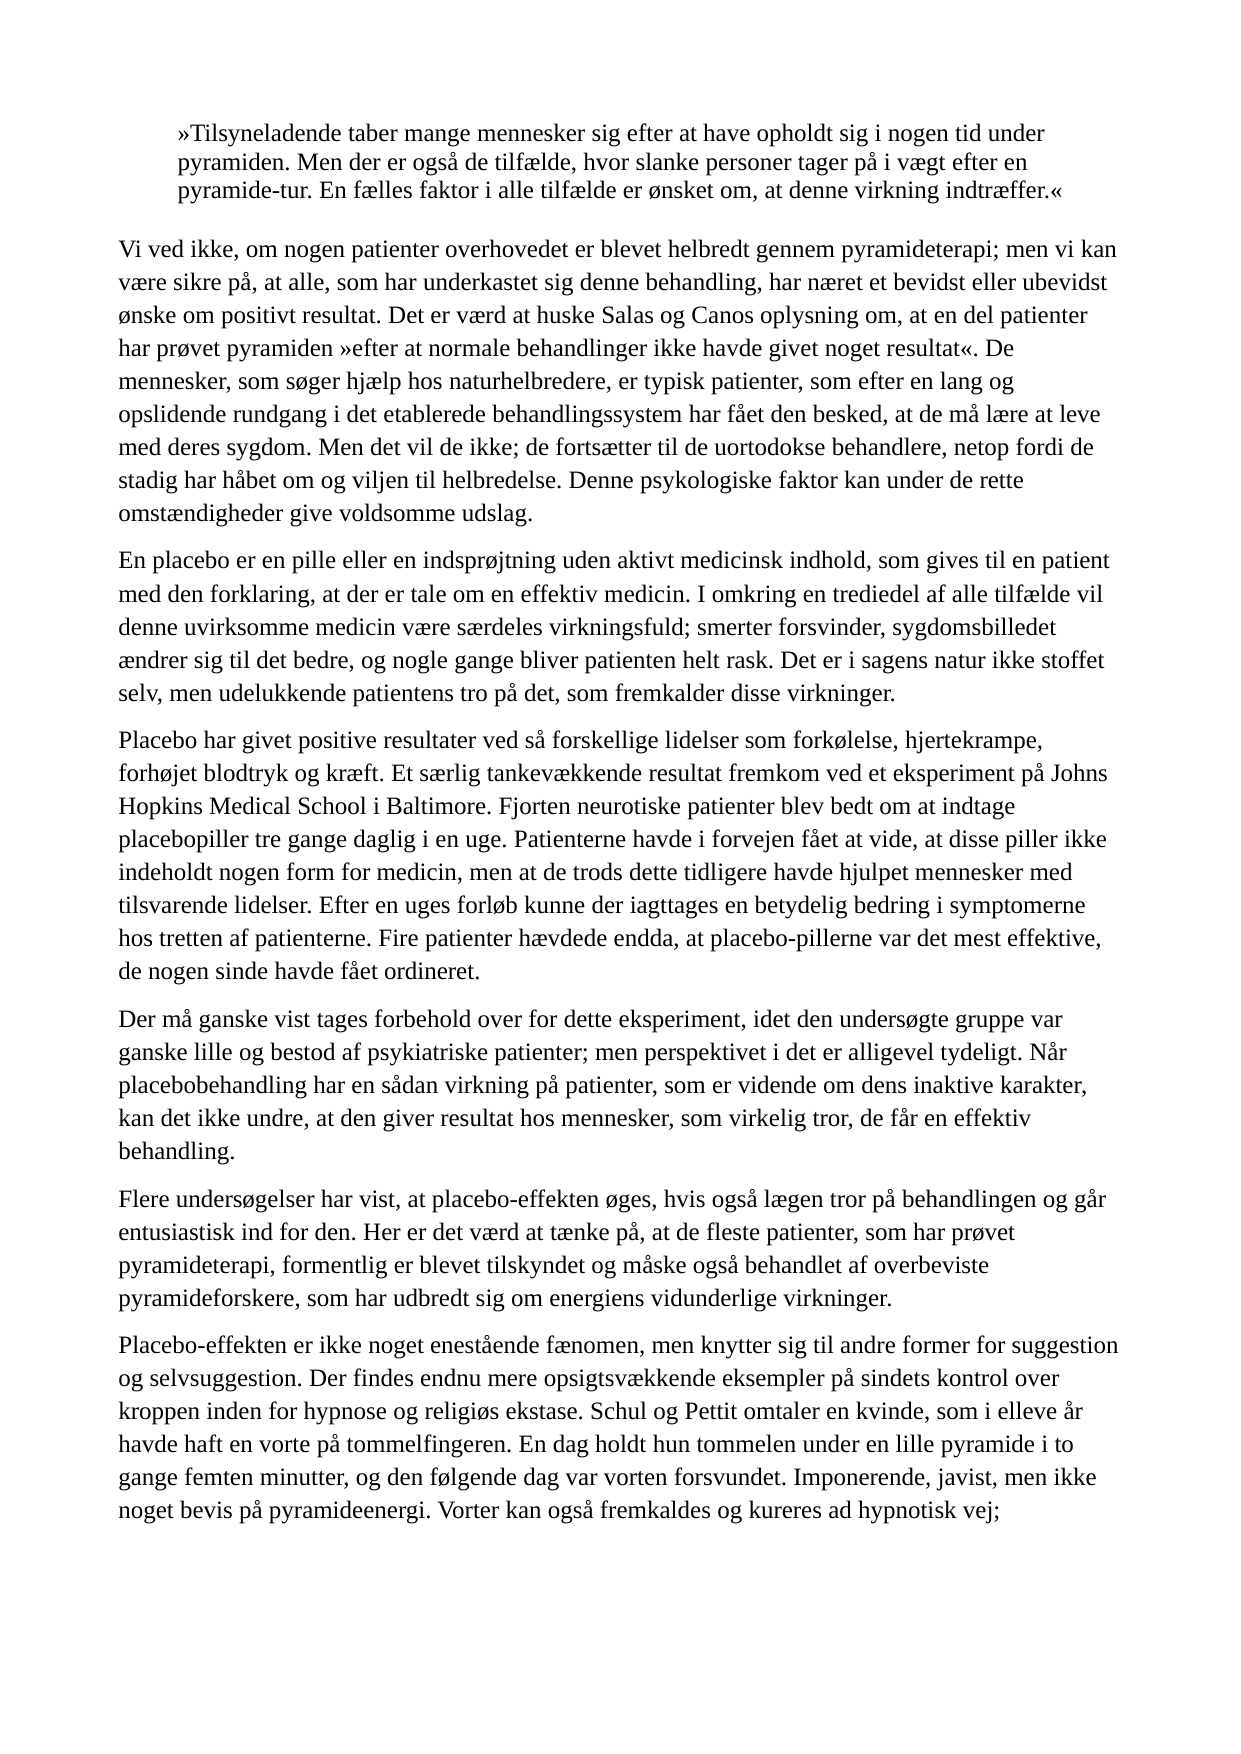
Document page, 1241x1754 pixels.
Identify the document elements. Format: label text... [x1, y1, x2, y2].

text En placebo er en pille eller en indsprøjtning uden aktivt medicinsk indhold, som gives til en patient med den forklaring, at der er tale om en effektiv medicin. I omkring en trediedel af alle tilfælde vil denne uvirksomme medicin være særdeles virkningsfuld; smerter forsvinder, sygdomsbilledet ændrer sig til det bedre, og nogle gange bliver patienten helt rask. Det er i sagens natur ikke stoffet selv, men udelukkende patientens tro på det, som fremkalder disse virkninger. [118, 546, 1122, 706]
text »Tilsyneladende taber mange mennesker sig efter at have opholdt sig i nogen tid under pyramiden. Men der er også de tilfælde, hvor slanke personer tager på i vægt efter en pyramide-tur. En fælles faktor i alle tilfælde er ønsket om, at denne virkning indtræffer.« [177, 118, 1063, 204]
text Der må ganske vist tages forbehold over for dette eksperiment, idet den undersøgte gruppe var ganske lille og bestod af psykiatriske patienter; men perspektivet i det er alligevel tydeligt. Når placebobehandling har en sådan virkning på patienter, som er vidende om dens inaktive karakter, kan det ikke undre, at den giver resultat hos mennesker, som virkelig tror, de får en effektiv behandling. [118, 1004, 1122, 1165]
text Placebo-effekten er ikke noget enestående fænomen, men knytter sig til andre former for suggestion og selvsuggestion. Der findes endnu mere opsigtsvækkende eksempler på sindets kontrol over kroppen inden for hypnose og religiøs ekstase. Schul og Pettit omtaler en kvinde, som i elleve år havde haft en vorte på tommelfingeren. En dag holdt hun tommelen under en lille pyramide i to gange femten minutter, og den følgende dag var vorten forsvundet. Imponerende, javist, men ikke noget bevis på pyramideenergi. Vorter kan også fremkaldes og kureres ad hypnotisk vej; [118, 1330, 1122, 1524]
text Placebo har givet positive resultater ved så forskellige lidelser som forkølelse, hjertekrampe, forhøjet blodtryk og kræft. Et særlig tankevækkende resultat fremkom ved et eksperiment på Johns Hopkins Medical School i Baltimore. Fjorten neurotiske patienter blev bedt om at indtage placebopiller tre gange daglig i en uge. Patienterne havde i forvejen fået at vide, at disse piller ikke indeholdt nogen form for medicin, men at de trods dette tidligere havde hjulpet mennesker med tilsvarende lidelser. Efter en uges forløb kunne der iagttages en betydelig bedring i symptomerne hos tretten af patienterne. Fire patienter hævdede endda, at placebo-pillerne var det mest effektive, de nogen sinde havde fået ordineret. [118, 725, 1122, 985]
text Flere undersøgelser har vist, at placebo-effekten øges, hvis også lægen tror på behandlingen og går entusiastisk ind for den. Her er det værd at tænke på, at de fleste patienter, som har prøvet pyramideterapi, formentlig er blevet tilskyndet og måske også behandlet af overbeviste pyramideforskere, som har udbredt sig om energiens vidunderlige virkninger. [118, 1184, 1122, 1312]
text Vi ved ikke, om nogen patienter overhovedet er blevet helbredt gennem pyramideterapi; men vi kan være sikre på, at alle, som har underkastet sig denne behandling, har næret et bevidst eller ubevidst ønske om positivt resultat. Det er værd at huske Salas og Canos oplysning om, at en del patienter har prøvet pyramiden »efter at normale behandlinger ikke havde givet noget resultat«. De mennesker, som søger hjælp hos naturhelbredere, er typisk patienter, som efter en lang og opslidende rundgang i det etablerede behandlingssystem har fået den besked, at de må lære at leve med deres sygdom. Men det vil de ikke; de fortsætter til de uortodokse behandlere, netop fordi de stadig har håbet om og viljen til helbredelse. Denne psykologiske faktor kan under de rette omstændigheder give voldsomme udslag. [118, 234, 1122, 527]
